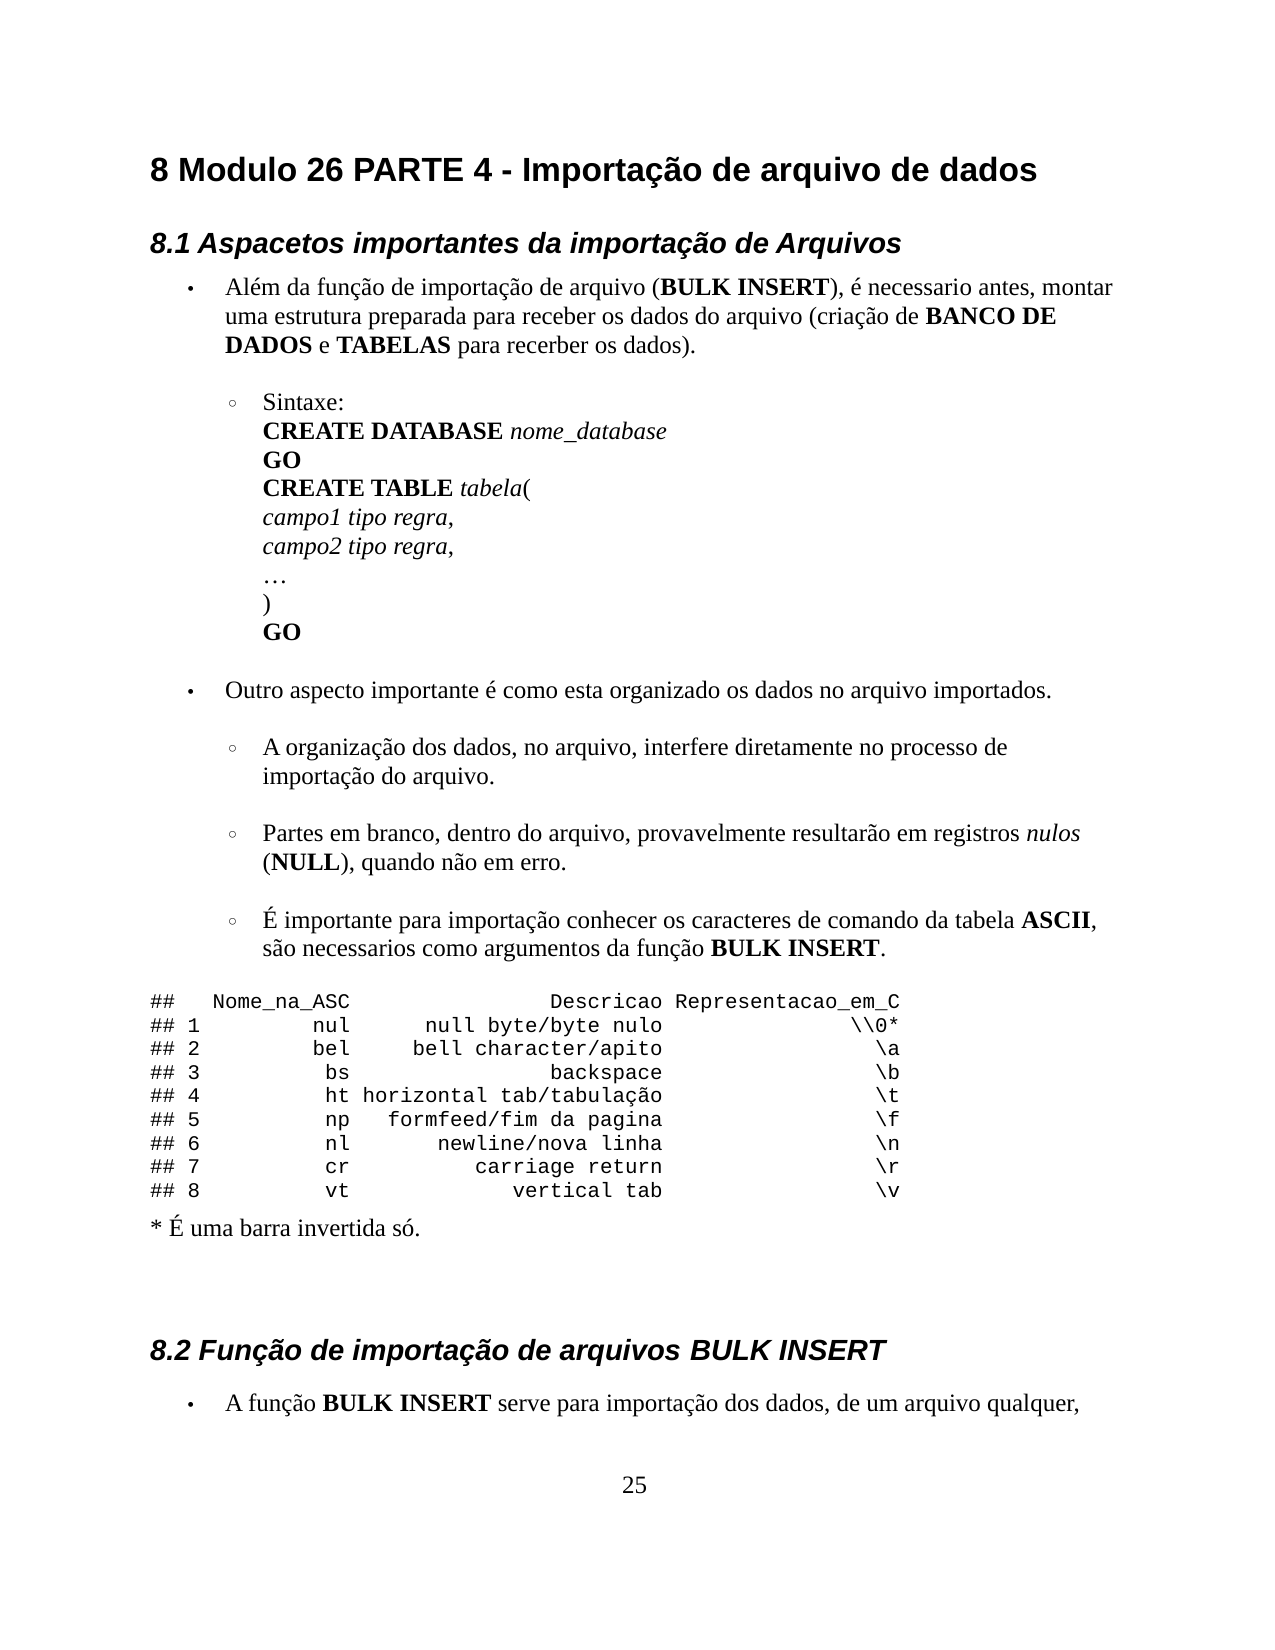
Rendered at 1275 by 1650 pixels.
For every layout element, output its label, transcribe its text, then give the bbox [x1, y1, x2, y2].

subtitle 8 Modulo 26 PARTE 4 - Importação de arquivo de dados [150, 150, 1125, 189]
text ## 4 ht horizontal tab/tabulação \t [150, 1086, 1125, 1109]
text ## 8 vt vertical tab \v [150, 1180, 1125, 1204]
list É importante para importação conhecer os caracteres de comando da tabela ASCII, são necessarios como argumentos da função BULK INSERT. [225, 905, 1125, 991]
list Além da função de importação de arquivo (BULK INSERT), é necessario antes, montar uma estrutura preparada para receber os dados do arquivo (criação de BANCO DE DADOS e TABELAS para recerber os dados). [187, 272, 1125, 387]
text ## 1 nul null byte/byte nulo \\0* [150, 1014, 1125, 1038]
list Partes em branco, dentro do arquivo, provavelmente resultarão em registros nulos (NULL), quando não em erro. [225, 818, 1125, 905]
list Sintaxe: CREATE DATABASE nome_database GO CREATE TABLE tabela( campo1 tipo regra, campo2 tipo regra, … ) GO [225, 387, 1125, 675]
text ## 7 cr carriage return \r [150, 1156, 1125, 1180]
text ## 6 nl newline/nova linha \n [150, 1133, 1125, 1156]
list A função BULK INSERT serve para importação dos dados, de um arquivo qualquer, [187, 1388, 1125, 1417]
list A organização dos dados, no arquivo, interfere diretamente no processo de importação do arquivo. [225, 732, 1125, 818]
text * É uma barra invertida só. [150, 1213, 1125, 1270]
list Outro aspecto importante é como esta organizado os dados no arquivo importados. [187, 675, 1125, 732]
text ## 2 bel bell character/apito \a [150, 1038, 1125, 1062]
subtitle 8.2 Função de importação de arquivos BULK INSERT [150, 1333, 1125, 1366]
text ## 3 bs backspace \b [150, 1062, 1125, 1086]
text ## 5 np formfeed/fim da pagina \f [150, 1109, 1125, 1133]
subtitle 8.1 Aspacetos importantes da importação de Arquivos [150, 226, 1125, 260]
text ## Nome_na_ASC Descricao Representacao_em_C [150, 991, 1125, 1014]
